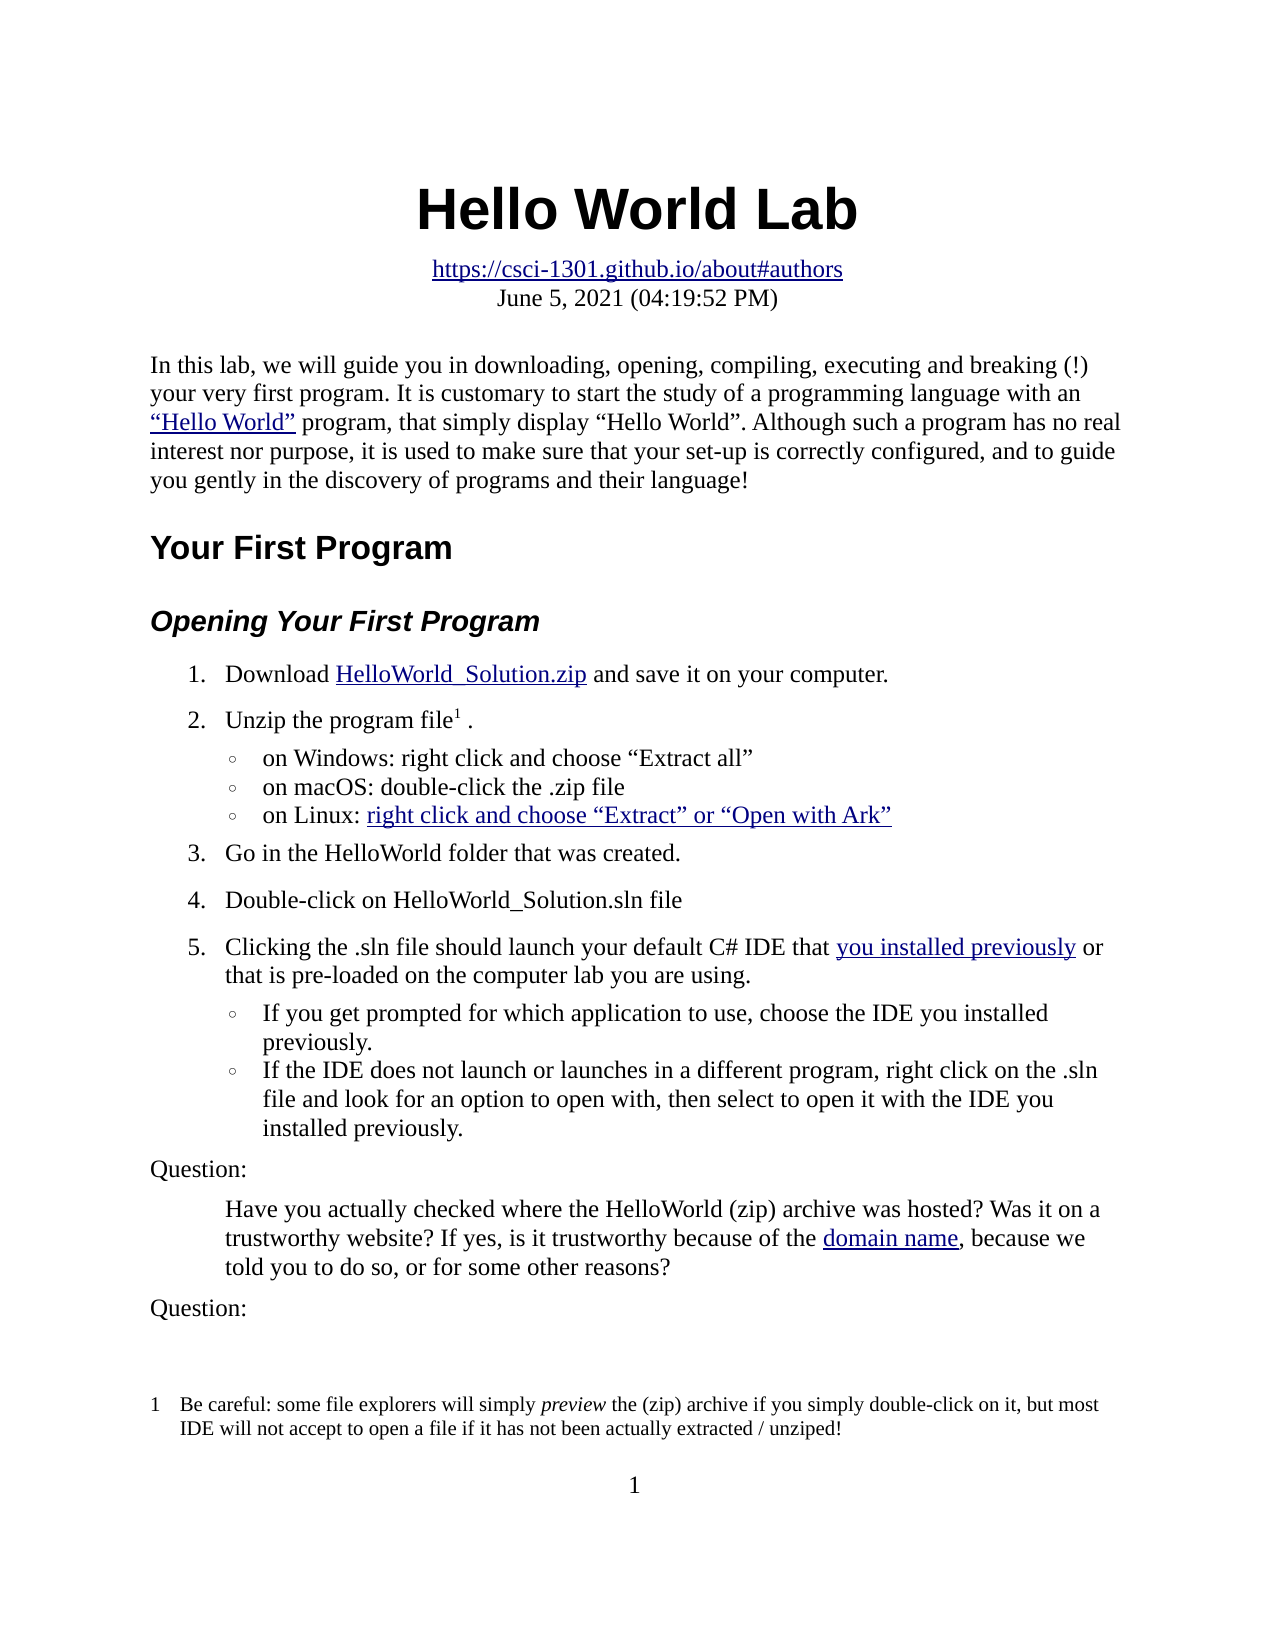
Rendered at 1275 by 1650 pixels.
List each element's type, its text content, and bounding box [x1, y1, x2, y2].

text June 5, 2021 (04:19:52 PM) [150, 283, 1125, 312]
list Clicking the .sln file should launch your default C# IDE that you installed previously or that is pre-loaded on the computer lab you are using. [187, 932, 1125, 989]
title Hello World Lab [150, 175, 1125, 242]
list If you get prompted for which application to use, choose the IDE you installed previously. [225, 998, 1125, 1056]
list Unzip the program file . [187, 705, 1125, 734]
list on Windows: right click and choose “Extract all” [225, 743, 1125, 772]
list Go in the HelloWorld folder that was created. [187, 838, 1125, 867]
text Question: [150, 1293, 1125, 1321]
list If the IDE does not launch or launches in a different program, right click on the .sln file and look for an option to open with, then select to open it with the IDE you installed previously. [225, 1056, 1125, 1142]
text In this lab, we will guide you in downloading, opening, compiling, executing and breaking (!) your very first program. It is customary to start the study of a programming language with an “Hello World” program, that simply display “Hello World”. Although such a program has no real interest nor purpose, it is used to make sure that your set-up is correctly configured, and to guide you gently in the discovery of programs and their language! [150, 350, 1125, 493]
subtitle Opening Your First Program [150, 604, 1125, 637]
text Have you actually checked where the HelloWorld (zip) archive was hosted? Was it on a trustworthy website? If yes, is it trustworthy because of the domain name, because we told you to do so, or for some other reasons? [225, 1194, 1125, 1281]
list on macOS: double-click the .zip file [225, 772, 1125, 801]
text Question: [150, 1154, 1125, 1182]
list Be careful: some file explorers will simply preview the (zip) archive if you simply double-click on it, but most IDE will not accept to open a file if it has not been actually extracted / unziped! [150, 1392, 1125, 1440]
list Double-click on HelloWorld_Solution.sln file [187, 885, 1125, 914]
list on Linux: right click and choose “Extract” or “Open with Ark” [225, 801, 1125, 829]
list Download HelloWorld_Solution.zip and save it on your computer. [187, 659, 1125, 687]
text https://csci-1301.github.io/about#authors [150, 254, 1125, 283]
subtitle Your First Program [150, 527, 1125, 566]
